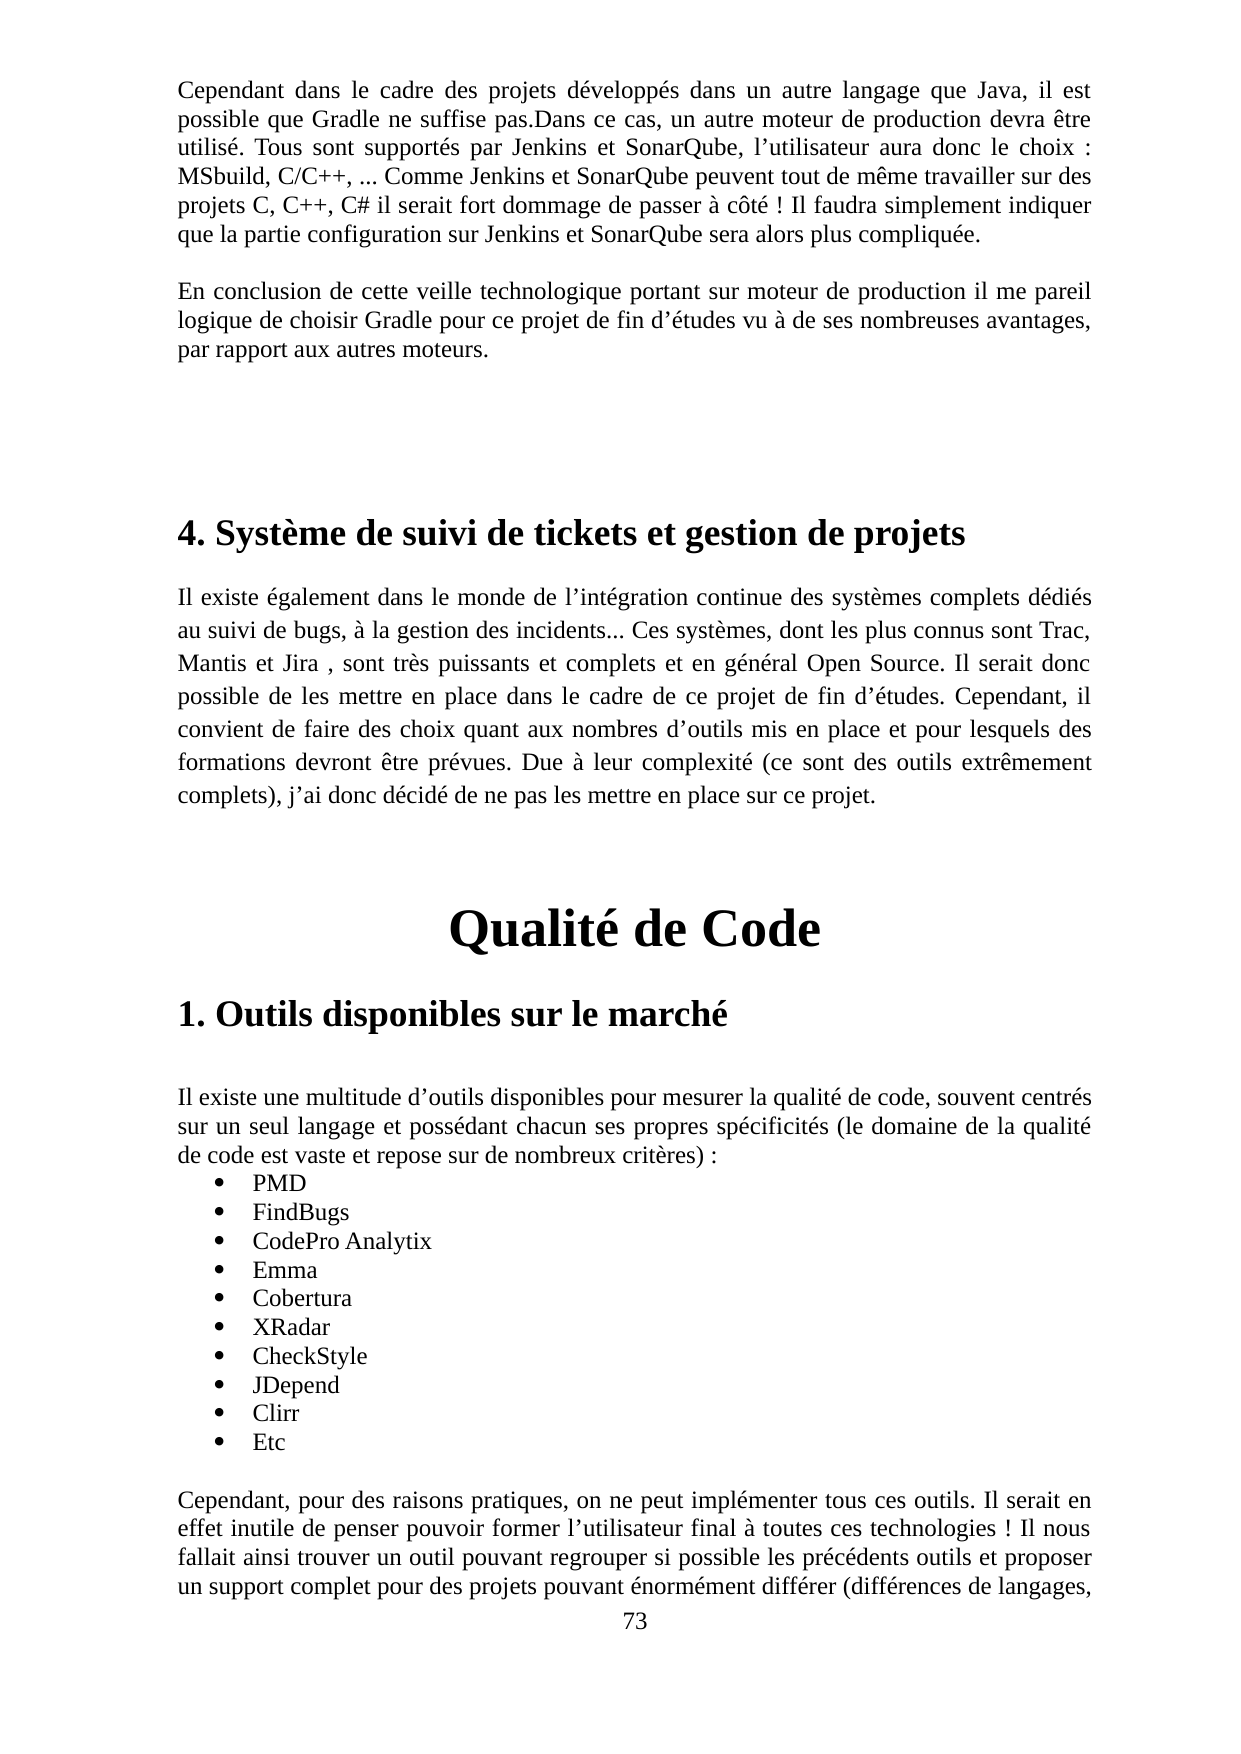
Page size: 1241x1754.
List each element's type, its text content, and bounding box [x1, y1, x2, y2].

list Clirr [215, 1398, 1092, 1427]
list Outils disponibles sur le marché [177, 991, 1092, 1034]
list FindBugs [215, 1197, 1092, 1226]
text En conclusion de cette veille technologique portant sur moteur de production il me pareil logique de choisir Gradle pour ce projet de fin d’études vu à de ses nombreuses avantages, par rapport aux autres moteurs. [177, 276, 1092, 362]
list PMD [215, 1168, 1092, 1197]
text Il existe également dans le monde de l’intégration continue des systèmes complets dédiés au suivi de bugs, à la gestion des incidents... Ces systèmes, dont les plus connus sont Trac, Mantis et Jira , sont très puissants et complets et en général Open Source. Il serait donc possible de les mettre en place dans le cadre de ce projet de fin d’études. Cependant, il convient de faire des choix quant aux nombres d’outils mis en place et pour lesquels des formations devront être prévues. Due à leur complexité (ce sont des outils extrêmement complets), j’ai donc décidé de ne pas les mettre en place sur ce projet. [177, 582, 1092, 809]
text Qualité de Code [177, 896, 1092, 958]
list CodePro Analytix [215, 1226, 1092, 1255]
list XRadar [215, 1312, 1092, 1341]
text Cependant dans le cadre des projets développés dans un autre langage que Java, il est possible que Gradle ne suffise pas.Dans ce cas, un autre moteur de production devra être utilisé. Tous sont supportés par Jenkins et SonarQube, l’utilisateur aura donc le choix : MSbuild, C/C++, ... Comme Jenkins et SonarQube peuvent tout de même travailler sur des projets C, C++, C# il serait fort dommage de passer à côté ! Il faudra simplement indiquer que la partie configuration sur Jenkins et SonarQube sera alors plus compliquée. [177, 75, 1092, 247]
text Il existe une multitude d’outils disponibles pour mesurer la qualité de code, souvent centrés sur un seul langage et possédant chacun ses propres spécificités (le domaine de la qualité de code est vaste et repose sur de nombreux critères) : [177, 1082, 1092, 1168]
list Cobertura [215, 1283, 1092, 1312]
list CheckStyle [215, 1341, 1092, 1370]
text Cependant, pour des raisons pratiques, on ne peut implémenter tous ces outils. Il serait en effet inutile de penser pouvoir former l’utilisateur final à toutes ces technologies ! Il nous fallait ainsi trouver un outil pouvant regrouper si possible les précédents outils et proposer un support complet pour des projets pouvant énormément différer (différences de langages, [177, 1485, 1092, 1600]
list Emma [215, 1255, 1092, 1283]
list Etc [215, 1427, 1092, 1456]
list JDepend [215, 1370, 1092, 1398]
list Système de suivi de tickets et gestion de projets [177, 510, 1092, 553]
